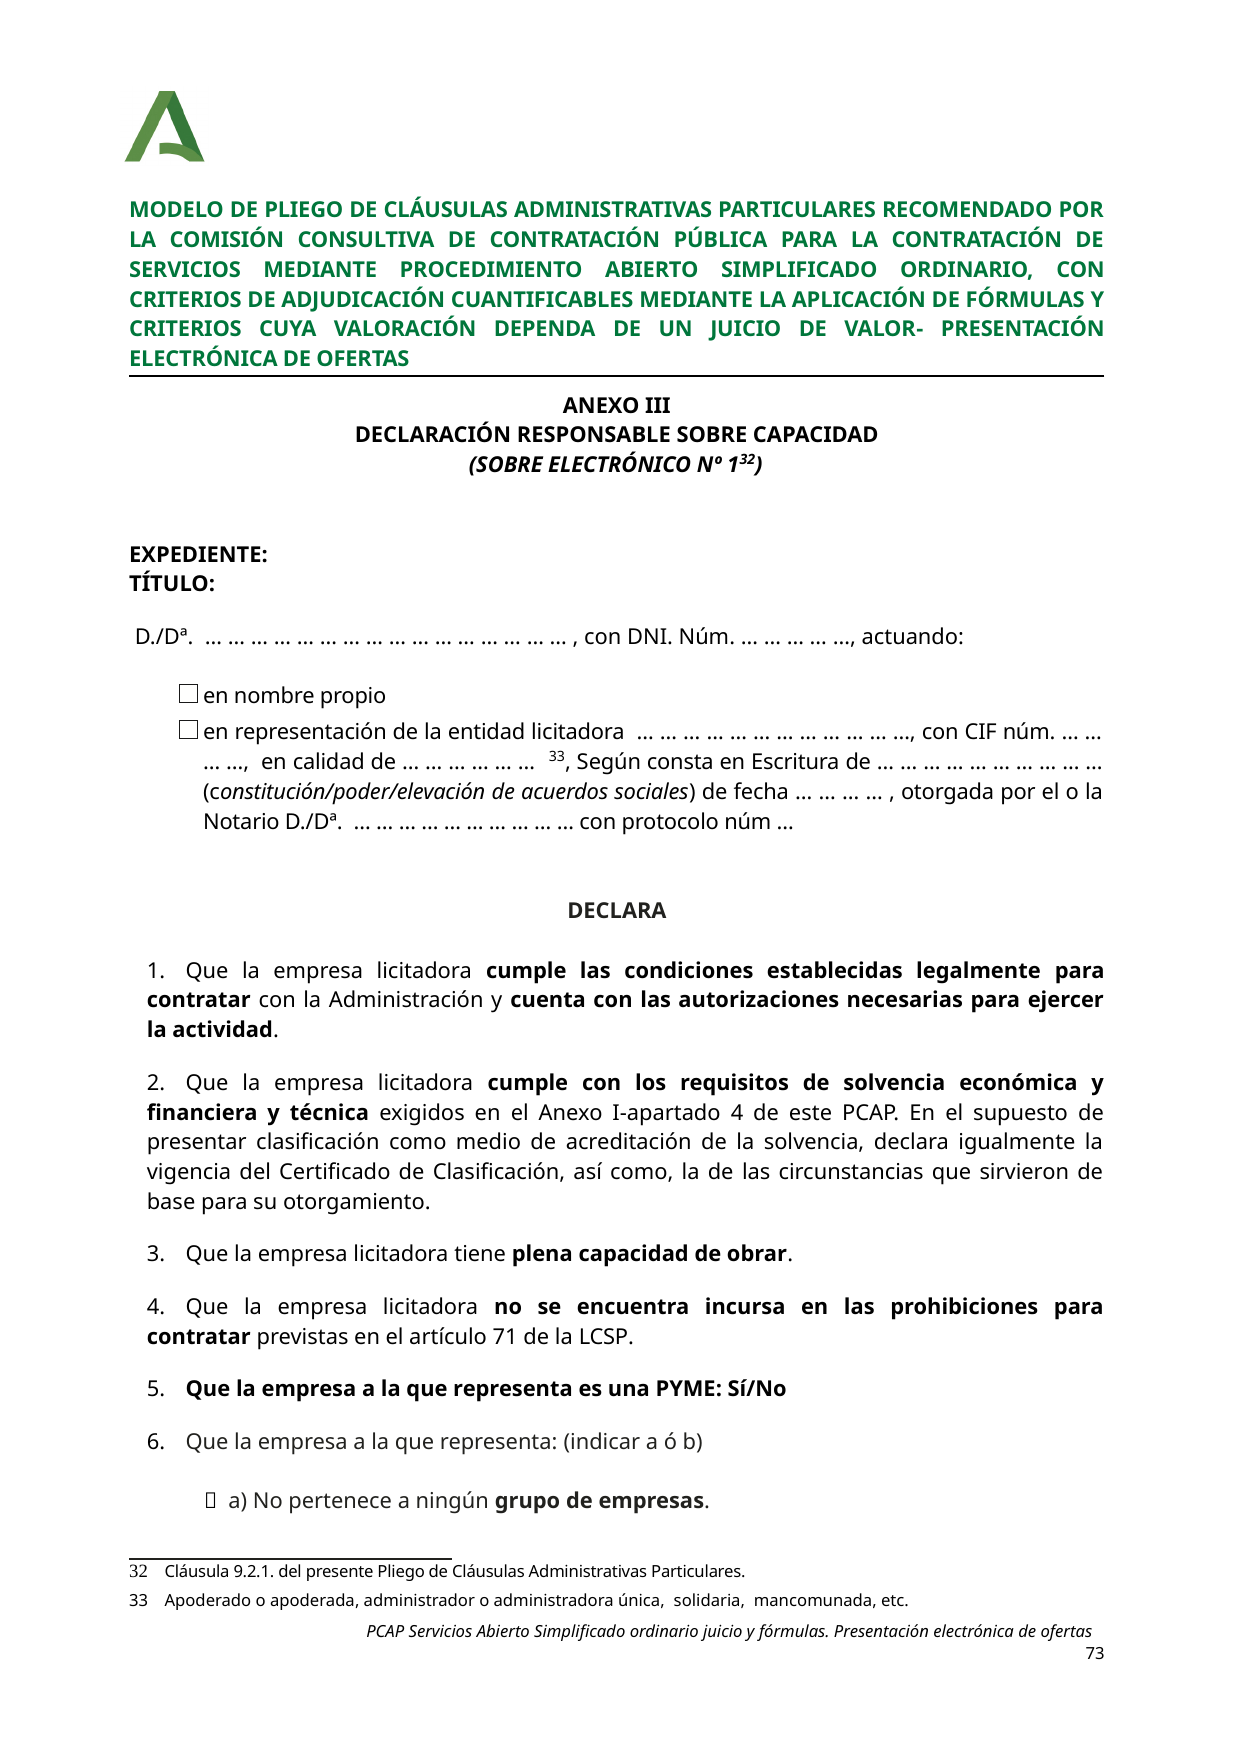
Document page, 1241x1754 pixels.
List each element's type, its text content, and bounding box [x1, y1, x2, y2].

text MODELO DE PLIEGO DE CLÁUSULAS ADMINISTRATIVAS PARTICULARES RECOMENDADO POR LA COMISIÓN CONSULTIVA DE CONTRATACIÓN PÚBLICA PARA LA CONTRATACIÓN DE SERVICIOS MEDIANTE PROCEDIMIENTO ABIERTO SIMPLIFICADO ORDINARIO, CON CRITERIOS DE ADJUDICACIÓN CUANTIFICABLES MEDIANTE LA APLICACIÓN DE FÓRMULAS Y CRITERIOS CUYA VALORACIÓN DEPENDA DE UN JUICIO DE VALOR- PRESENTACIÓN ELECTRÓNICA DE OFERTAS [129, 194, 1104, 375]
text (SOBRE ELECTRÓNICO Nº 1) [129, 449, 1104, 479]
list Que la empresa licitadora cumple las condiciones establecidas legalmente para contratar con la Administración y cuenta con las autorizaciones necesarias para ejercer la actividad. [147, 955, 1104, 1044]
text TÍTULO: [129, 568, 1104, 598]
text D./Dª. … … … … … … … … … … … … … … … … , con DNI. Núm. … … … … …, actuando: [129, 621, 1104, 651]
text Cláusula 9.2.1. del presente Pliego de Cláusulas Administrativas Particulares. [129, 1559, 1104, 1582]
text EXPEDIENTE: [129, 539, 1104, 568]
list  a) No pertenece a ningún grupo de empresas. [166, 1485, 1104, 1515]
picture [120, 86, 209, 166]
text DECLARACIÓN RESPONSABLE SOBRE CAPACIDAD [129, 419, 1104, 449]
text DECLARA [129, 895, 1104, 925]
list Que la empresa a la que representa: (indicar a ó b) [147, 1426, 1104, 1456]
text ANEXO III [129, 390, 1104, 419]
list Que la empresa a la que representa es una PYME: Sí/No [147, 1373, 1104, 1403]
text Apoderado o apoderada, administrador o administradora única, solidaria, mancomunada, etc. [129, 1588, 1104, 1611]
list Que la empresa licitadora cumple con los requisitos de solvencia económica y financiera y técnica exigidos en el Anexo I-apartado 4 de este PCAP. En el supuesto de presentar clasificación como medio de acreditación de la solvencia, declara igualmente la vigencia del Certificado de Clasificación, así como, la de las circunstancias que sirvieron de base para su otorgamiento. [147, 1067, 1104, 1216]
text en nombre propio [203, 681, 1104, 710]
list Que la empresa licitadora tiene plena capacidad de obrar. [147, 1238, 1104, 1268]
list Que la empresa licitadora no se encuentra incursa en las prohibiciones para contratar previstas en el artículo 71 de la LCSP. [147, 1291, 1104, 1351]
text en representación de la entidad licitadora … … … … … … … … … … … …, con CIF núm. … … … …, en calidad de … … … … … … , Según consta en Escritura de … … … … … … … … … … (constitución/poder/elevación de acuerdos sociales) de fecha … … … … , otorgada por el o la Notario D./Dª. … … … … … … … … … … con protocolo núm … [203, 716, 1104, 836]
